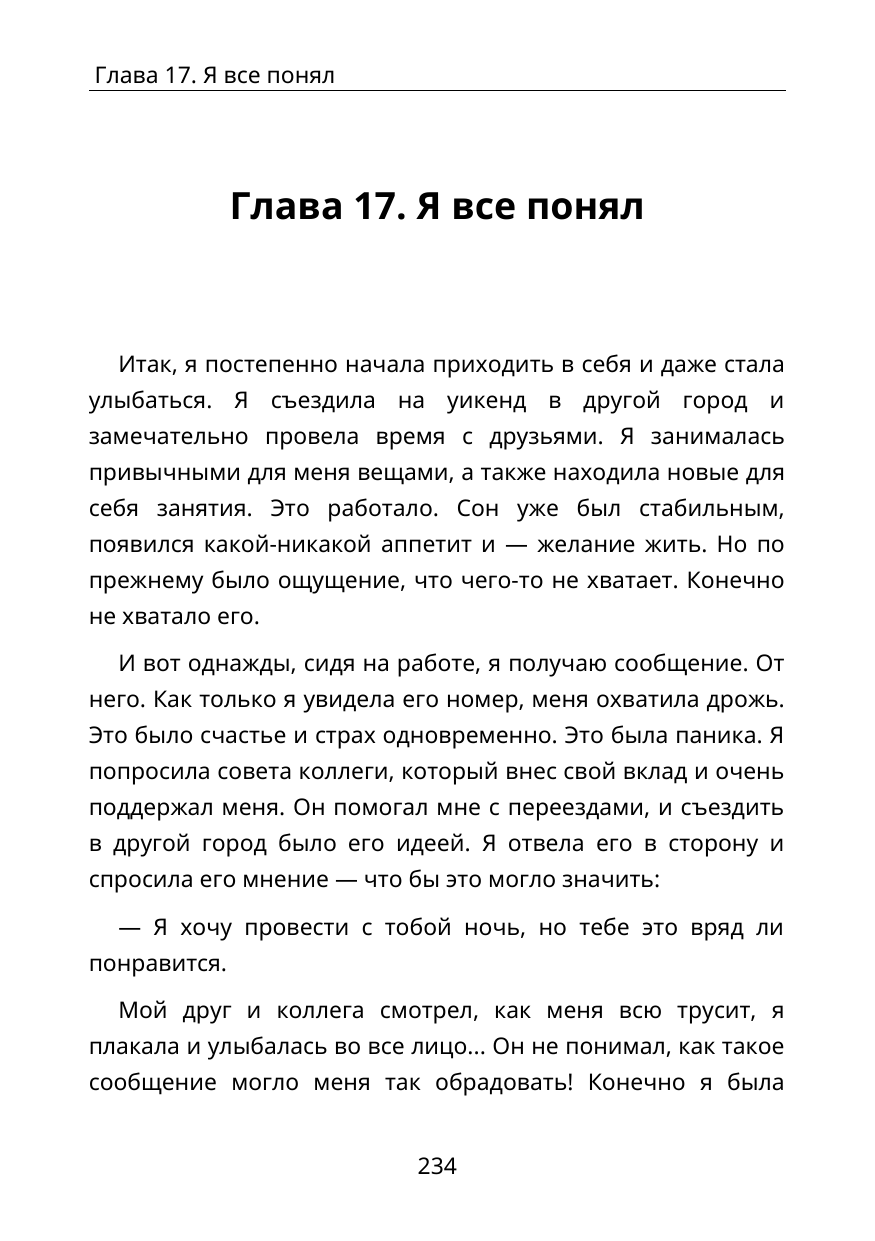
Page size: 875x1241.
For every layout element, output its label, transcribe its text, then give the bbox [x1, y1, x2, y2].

text Мой друг и коллега смотрел, как меня всю трусит, я плакала и улыбалась во все лицо... Он не понимал, как такое сообщение могло меня так обрадовать! Конечно я была [88, 994, 786, 1097]
text И вот однажды, сидя на работе, я получаю сообщение. От него. Как только я увидела его номер, меня охватила дрожь. Это было счастье и страх одновременно. Это была паника. Я попросила совета коллеги, который внес свой вклад и очень поддержал меня. Он помогал мне с переездами, и съездить в другой город было его идеей. Я отвела его в сторону и спросила его мнение — что бы это могло значить: [88, 647, 786, 894]
text — Я хочу провести с тобой ночь, но тебе это вряд ли понравится. [88, 911, 786, 978]
text Итак, я постепенно начала приходить в себя и даже стала улыбаться. Я съездила на уикенд в другой город и замечательно провела время с друзьями. Я занималась привычными для меня вещами, а также находила новые для себя занятия. Это работало. Сон уже был стабильным, появился какой-никакой аппетит и — желание жить. Но по прежнему было ощущение, что чего-то не хватает. Конечно не хватало его. [88, 348, 786, 631]
subtitle Глава 17. Я все понял [88, 179, 786, 230]
